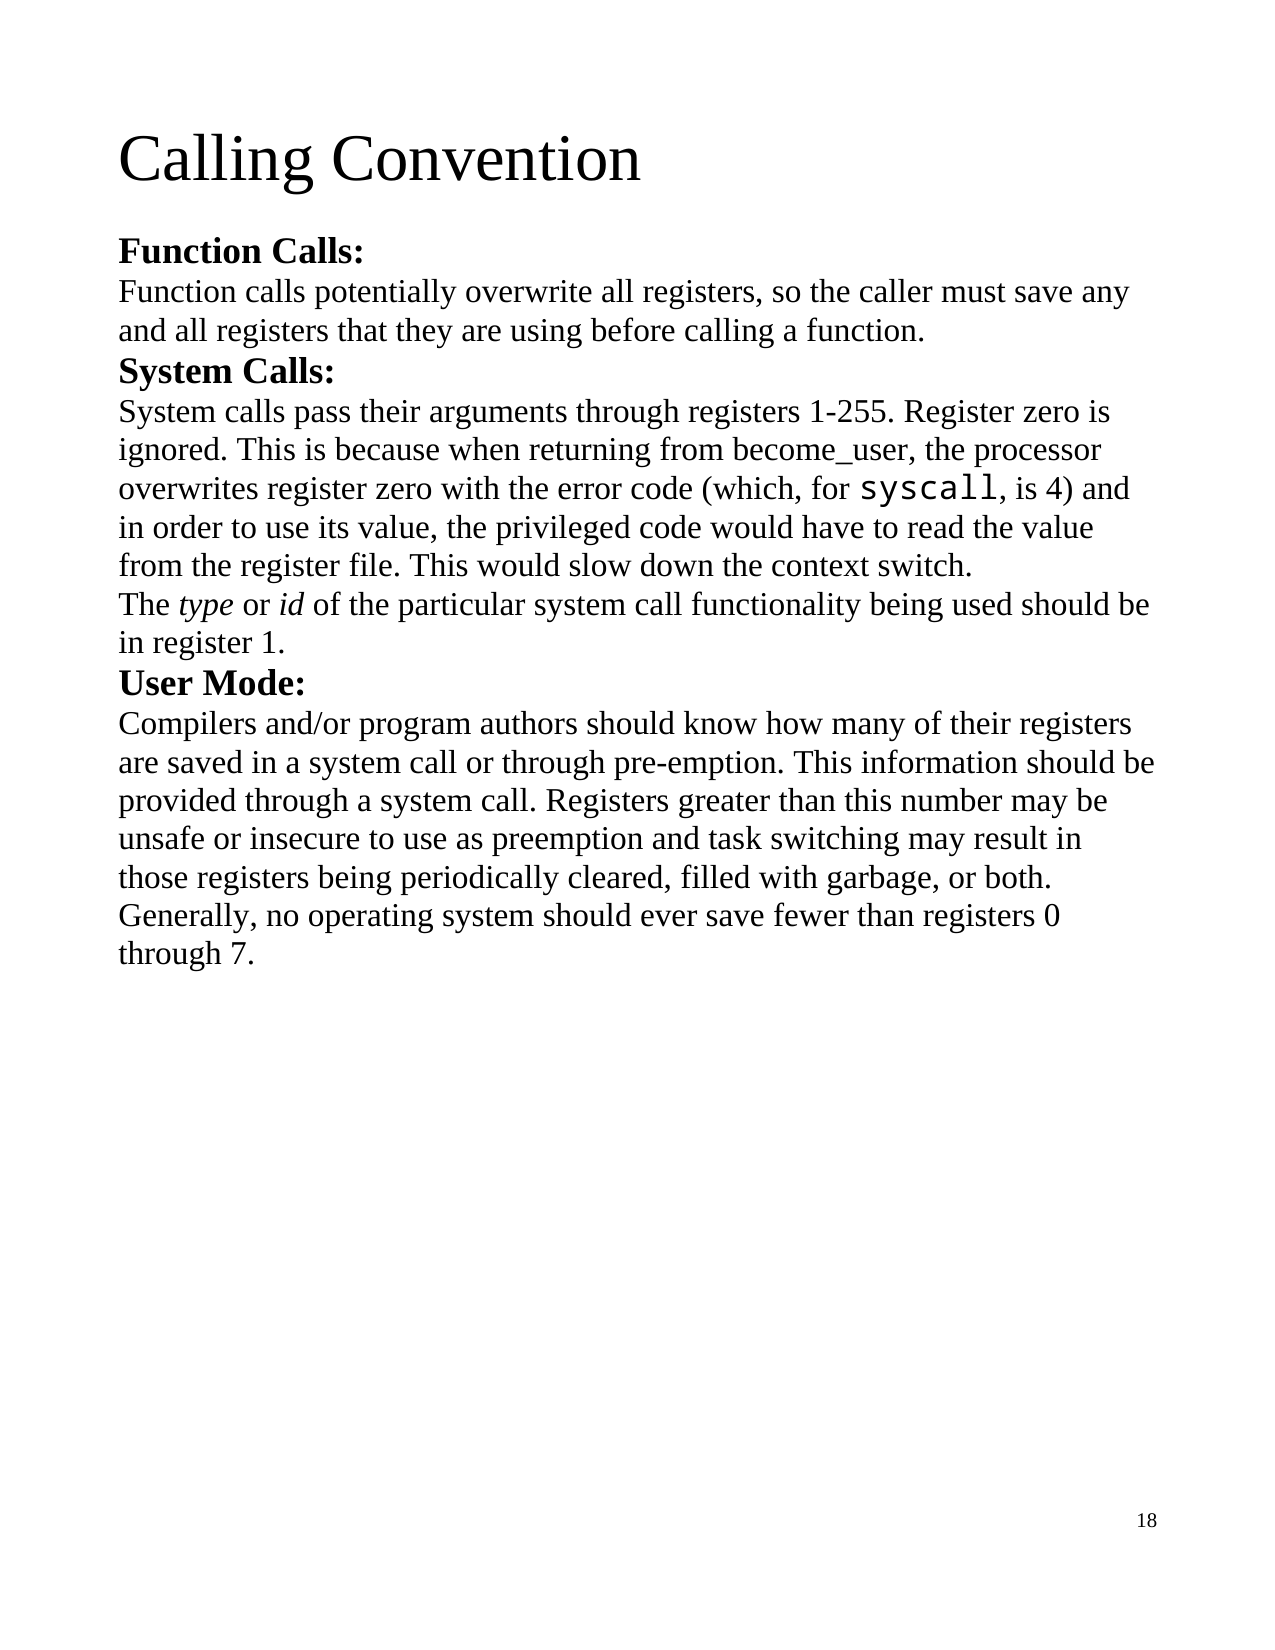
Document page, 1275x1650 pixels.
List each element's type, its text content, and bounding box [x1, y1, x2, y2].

text Function Calls: [118, 195, 1157, 271]
text Compilers and/or program authors should know how many of their registers are saved in a system call or through pre-emption. This information should be provided through a system call. Registers greater than this number may be unsafe or insecure to use as preemption and task switching may result in those registers being periodically cleared, filled with garbage, or both. Generally, no operating system should ever save fewer than registers 0 through 7. [118, 704, 1157, 972]
text Function calls potentially overwrite all registers, so the caller must save any and all registers that they are using before calling a function. System Calls: [118, 271, 1157, 391]
text System calls pass their arguments through registers 1-255. Register zero is ignored. This is because when returning from become_user, the processor overwrites register zero with the error code (which, for syscall, is 4) and in order to use its value, the privileged code would have to read the value from the register file. This would slow down the context switch. The type or id of the particular system call functionality being used should be in register 1. [118, 391, 1157, 661]
text User Mode: [118, 661, 1157, 704]
text Calling Convention [118, 118, 1157, 195]
